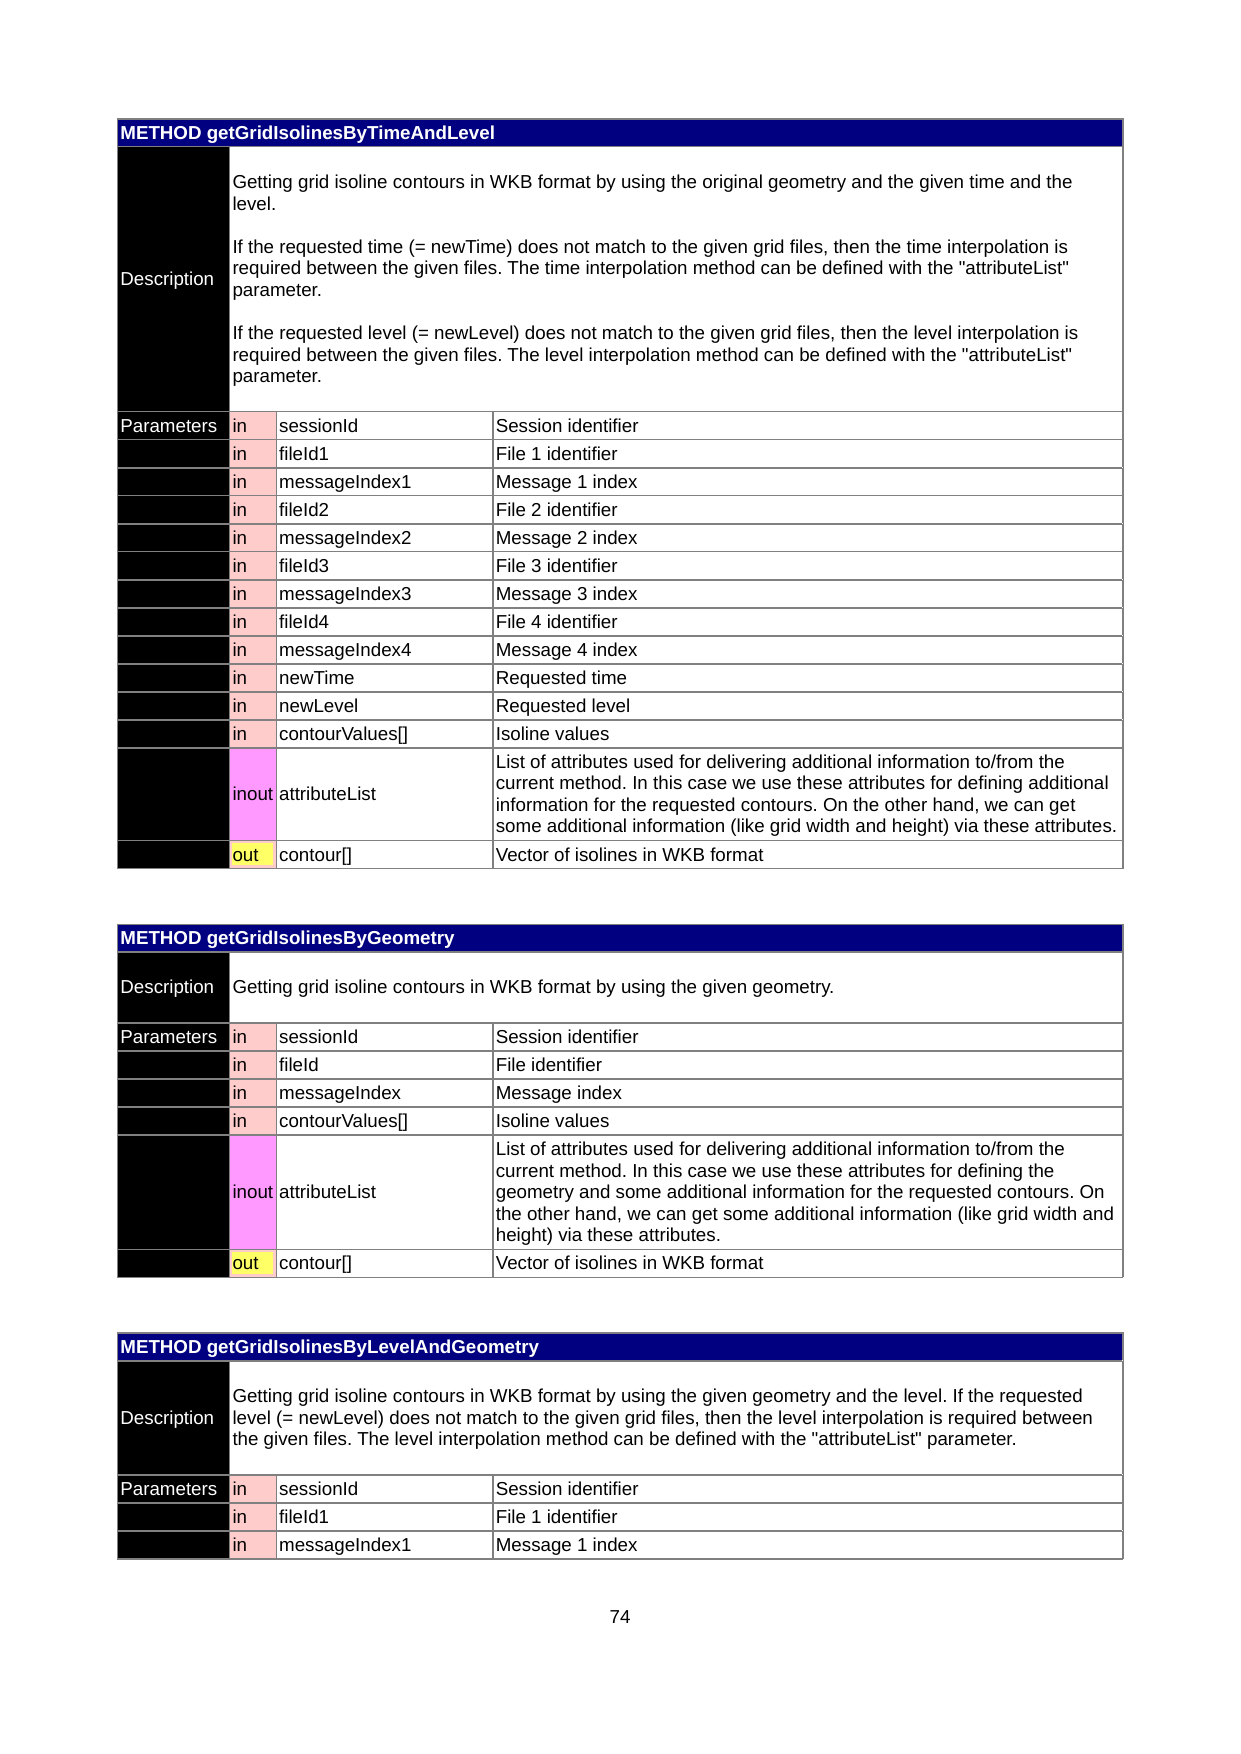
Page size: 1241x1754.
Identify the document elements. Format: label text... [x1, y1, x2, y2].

table_cell Parameters [118, 412, 229, 439]
table_cell [118, 1250, 229, 1277]
table_cell [118, 496, 229, 523]
table_header METHOD getGridIsolinesByLevelAndGeometry [118, 1334, 1122, 1360]
table_cell messageIndex4 [277, 637, 492, 663]
table_cell [118, 721, 229, 747]
table_cell fileId1 [277, 1504, 492, 1530]
table_cell out [230, 1250, 276, 1277]
table_cell fileId2 [277, 496, 492, 523]
table_cell in [230, 552, 276, 579]
table_header METHOD getGridIsolinesByGeometry [118, 925, 1122, 951]
table_cell in [230, 440, 276, 467]
table_cell Getting grid isoline contours in WKB format by using the given geometry and the level. If the requested level (= newLevel) does not match to the given grid files, then the level interpolation is required between the given files. The level interpolation method can be defined with the "attributeList" parameter. [230, 1362, 1122, 1474]
table_cell List of attributes used for delivering additional information to/from the current method. In this case we use these attributes for defining additional information for the requested contours. On the other hand, we can get some additional information (like grid width and height) via these attributes. [494, 749, 1122, 840]
table_cell in [230, 609, 276, 635]
table_cell in [230, 693, 276, 719]
table_cell File 1 identifier [494, 1504, 1122, 1530]
table_cell in [230, 1108, 276, 1134]
table_cell Session identifier [494, 1476, 1122, 1502]
table_cell fileId3 [277, 552, 492, 579]
table_cell Description [118, 953, 229, 1022]
table_cell Message 2 index [494, 525, 1122, 551]
table_cell Description [118, 1362, 229, 1474]
table_cell [118, 525, 229, 551]
table_cell attributeList [277, 1136, 492, 1249]
table_cell in [230, 1080, 276, 1106]
table_cell Session identifier [494, 1024, 1122, 1050]
table_cell [118, 637, 229, 663]
table_cell [118, 1136, 229, 1249]
table_cell [118, 749, 229, 840]
table_cell contourValues[] [277, 1108, 492, 1134]
table_cell File 2 identifier [494, 496, 1122, 523]
table_cell in [230, 1504, 276, 1530]
table_cell in [230, 637, 276, 663]
table_cell File 1 identifier [494, 440, 1122, 467]
table_cell in [230, 1024, 276, 1050]
table_cell in [230, 1052, 276, 1078]
table_cell sessionId [277, 1024, 492, 1050]
table_cell [118, 841, 229, 868]
table_cell [118, 1504, 229, 1530]
table_cell [118, 469, 229, 495]
table_cell inout [230, 1136, 276, 1249]
table_cell attributeList [277, 749, 492, 840]
table_cell Message 3 index [494, 581, 1122, 607]
table_cell in [230, 496, 276, 523]
table_cell Message 1 index [494, 469, 1122, 495]
table_cell Parameters [118, 1476, 229, 1502]
table_cell messageIndex1 [277, 1532, 492, 1558]
table_cell newTime [277, 665, 492, 691]
table_cell Requested time [494, 665, 1122, 691]
table_cell Message 1 index [494, 1532, 1122, 1558]
table_cell File identifier [494, 1052, 1122, 1078]
table_cell [118, 440, 229, 467]
table_cell [118, 581, 229, 607]
table_cell Description [118, 147, 229, 411]
table_cell Isoline values [494, 1108, 1122, 1134]
table_cell fileId [277, 1052, 492, 1078]
table_cell Requested level [494, 693, 1122, 719]
table_cell sessionId [277, 412, 492, 439]
table_cell in [230, 581, 276, 607]
table_cell Parameters [118, 1024, 229, 1050]
table_cell contour[] [277, 1250, 492, 1277]
table_cell in [230, 721, 276, 747]
table_cell inout [230, 749, 276, 840]
table_cell File 3 identifier [494, 552, 1122, 579]
table_cell in [230, 469, 276, 495]
table_cell [118, 552, 229, 579]
table_cell sessionId [277, 1476, 492, 1502]
table_cell newLevel [277, 693, 492, 719]
table_cell in [230, 1476, 276, 1502]
table_cell [118, 1052, 229, 1078]
table_cell in [230, 1532, 276, 1558]
table_cell in [230, 412, 276, 439]
table_cell messageIndex [277, 1080, 492, 1106]
table_cell Getting grid isoline contours in WKB format by using the given geometry. [230, 953, 1122, 1022]
table_cell Isoline values [494, 721, 1122, 747]
table_cell [118, 1532, 229, 1558]
table_cell contourValues[] [277, 721, 492, 747]
table_cell fileId1 [277, 440, 492, 467]
table_cell in [230, 665, 276, 691]
table_cell [118, 665, 229, 691]
table_cell Vector of isolines in WKB format [494, 841, 1122, 868]
table_cell out [230, 841, 276, 868]
table_cell List of attributes used for delivering additional information to/from the current method. In this case we use these attributes for defining the geometry and some additional information for the requested contours. On the other hand, we can get some additional information (like grid width and height) via these attributes. [494, 1136, 1122, 1249]
table_cell Message index [494, 1080, 1122, 1106]
table_cell File 4 identifier [494, 609, 1122, 635]
table_cell messageIndex2 [277, 525, 492, 551]
table_cell Session identifier [494, 412, 1122, 439]
table_cell [118, 1080, 229, 1106]
table_cell in [230, 525, 276, 551]
table_cell [118, 1108, 229, 1134]
table_header METHOD getGridIsolinesByTimeAndLevel [118, 120, 1122, 146]
table_cell contour[] [277, 841, 492, 868]
table_cell messageIndex3 [277, 581, 492, 607]
table_cell [118, 609, 229, 635]
table_cell messageIndex1 [277, 469, 492, 495]
table_cell Vector of isolines in WKB format [494, 1250, 1122, 1277]
table_cell Getting grid isoline contours in WKB format by using the original geometry and the given time and the level. If the requested time (= newTime) does not match to the given grid files, then the time interpolation is required between the given files. The time interpolation method can be defined with the "attributeList" parameter. If the requested level (= newLevel) does not match to the given grid files, then the level interpolation is required between the given files. The level interpolation method can be defined with the "attributeList" parameter. [230, 147, 1122, 411]
table_cell fileId4 [277, 609, 492, 635]
table_cell Message 4 index [494, 637, 1122, 663]
table_cell [118, 693, 229, 719]
